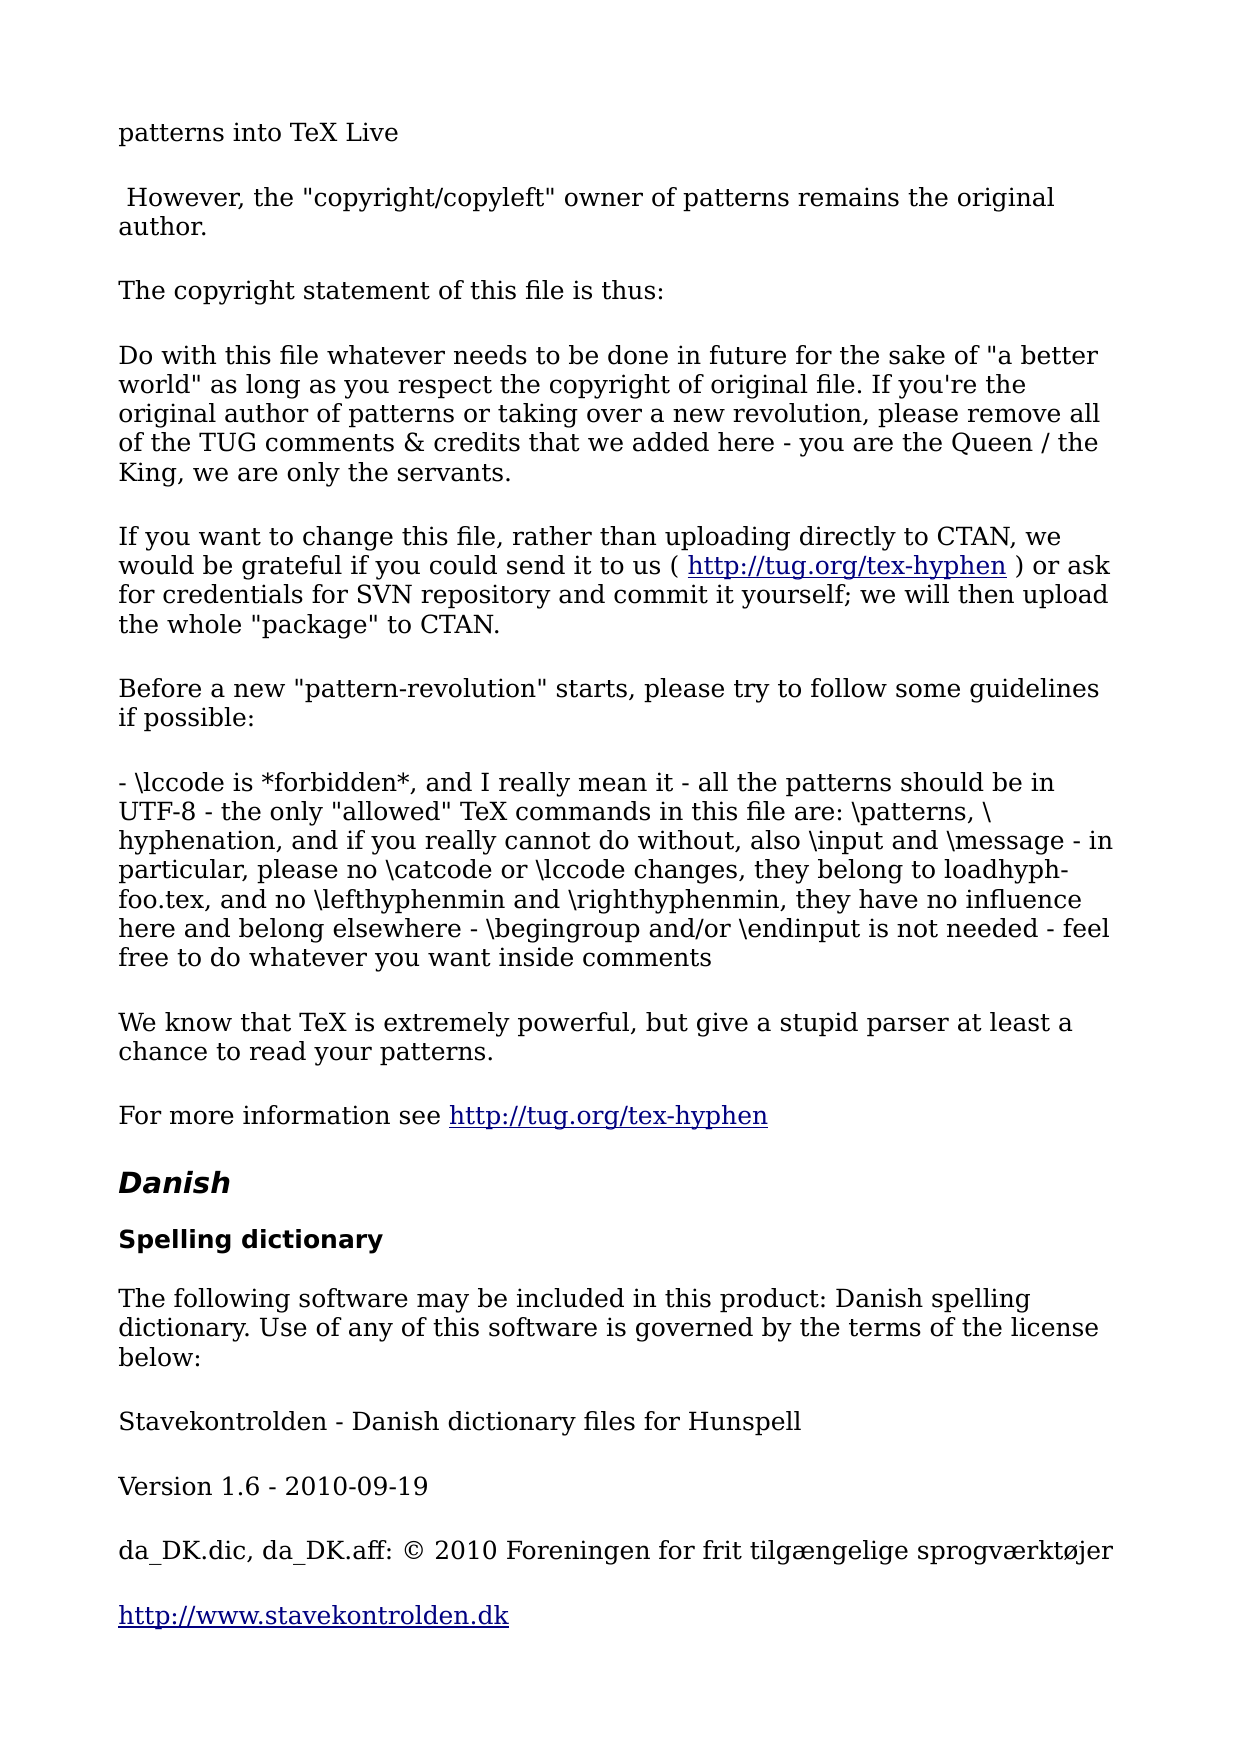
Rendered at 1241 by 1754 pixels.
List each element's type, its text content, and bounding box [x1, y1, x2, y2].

subtitle Danish [118, 1166, 1122, 1200]
text The copyright statement of this file is thus: [118, 276, 1122, 306]
text If you want to change this file, rather than uploading directly to CTAN, we would be grateful if you could send it to us ( http://tug.org/tex-hyphen ) or ask for credentials for SVN repository and commit it yourself; we will then upload the whole "package" to CTAN. [118, 522, 1122, 639]
text da_DK.dic, da_DK.aff: © 2010 Foreningen for frit tilgængelige sprogværktøjer [118, 1536, 1122, 1566]
subtitle Spelling dictionary [118, 1225, 1122, 1254]
text For more information see http://tug.org/tex-hyphen [118, 1101, 1122, 1131]
text Before a new "pattern-revolution" starts, please try to follow some guidelines if possible: [118, 674, 1122, 733]
text Do with this file whatever needs to be done in future for the sake of "a better world" as long as you respect the copyright of original file. If you're the original author of patterns or taking over a new revolution, please remove all of the TUG comments & credits that we added here - you are the Queen / the King, we are only the servants. [118, 341, 1122, 487]
text Version 1.6 - 2010-09-19 [118, 1472, 1122, 1501]
text http://www.stavekontrolden.dk [118, 1601, 1122, 1630]
text The following software may be included in this product: Danish spelling dictionary. Use of any of this software is governed by the terms of the license below: [118, 1284, 1122, 1372]
text However, the "copyright/copyleft" owner of patterns remains the original author. [118, 183, 1122, 241]
text - \lccode is *forbidden*, and I really mean it - all the patterns should be in UTF-8 - the only "allowed" TeX commands in this file are: \patterns, \hyphenation, and if you really cannot do without, also \input and \message - in particular, please no \catcode or \lccode changes, they belong to loadhyph-foo.tex, and no \lefthyphenmin and \righthyphenmin, they have no influence here and belong elsewhere - \begingroup and/or \endinput is not needed - feel free to do whatever you want inside comments [118, 768, 1122, 972]
text Stavekontrolden - Danish dictionary files for Hunspell [118, 1407, 1122, 1436]
text patterns into TeX Live [118, 118, 1122, 147]
text We know that TeX is extremely powerful, but give a stupid parser at least a chance to read your patterns. [118, 1008, 1122, 1066]
